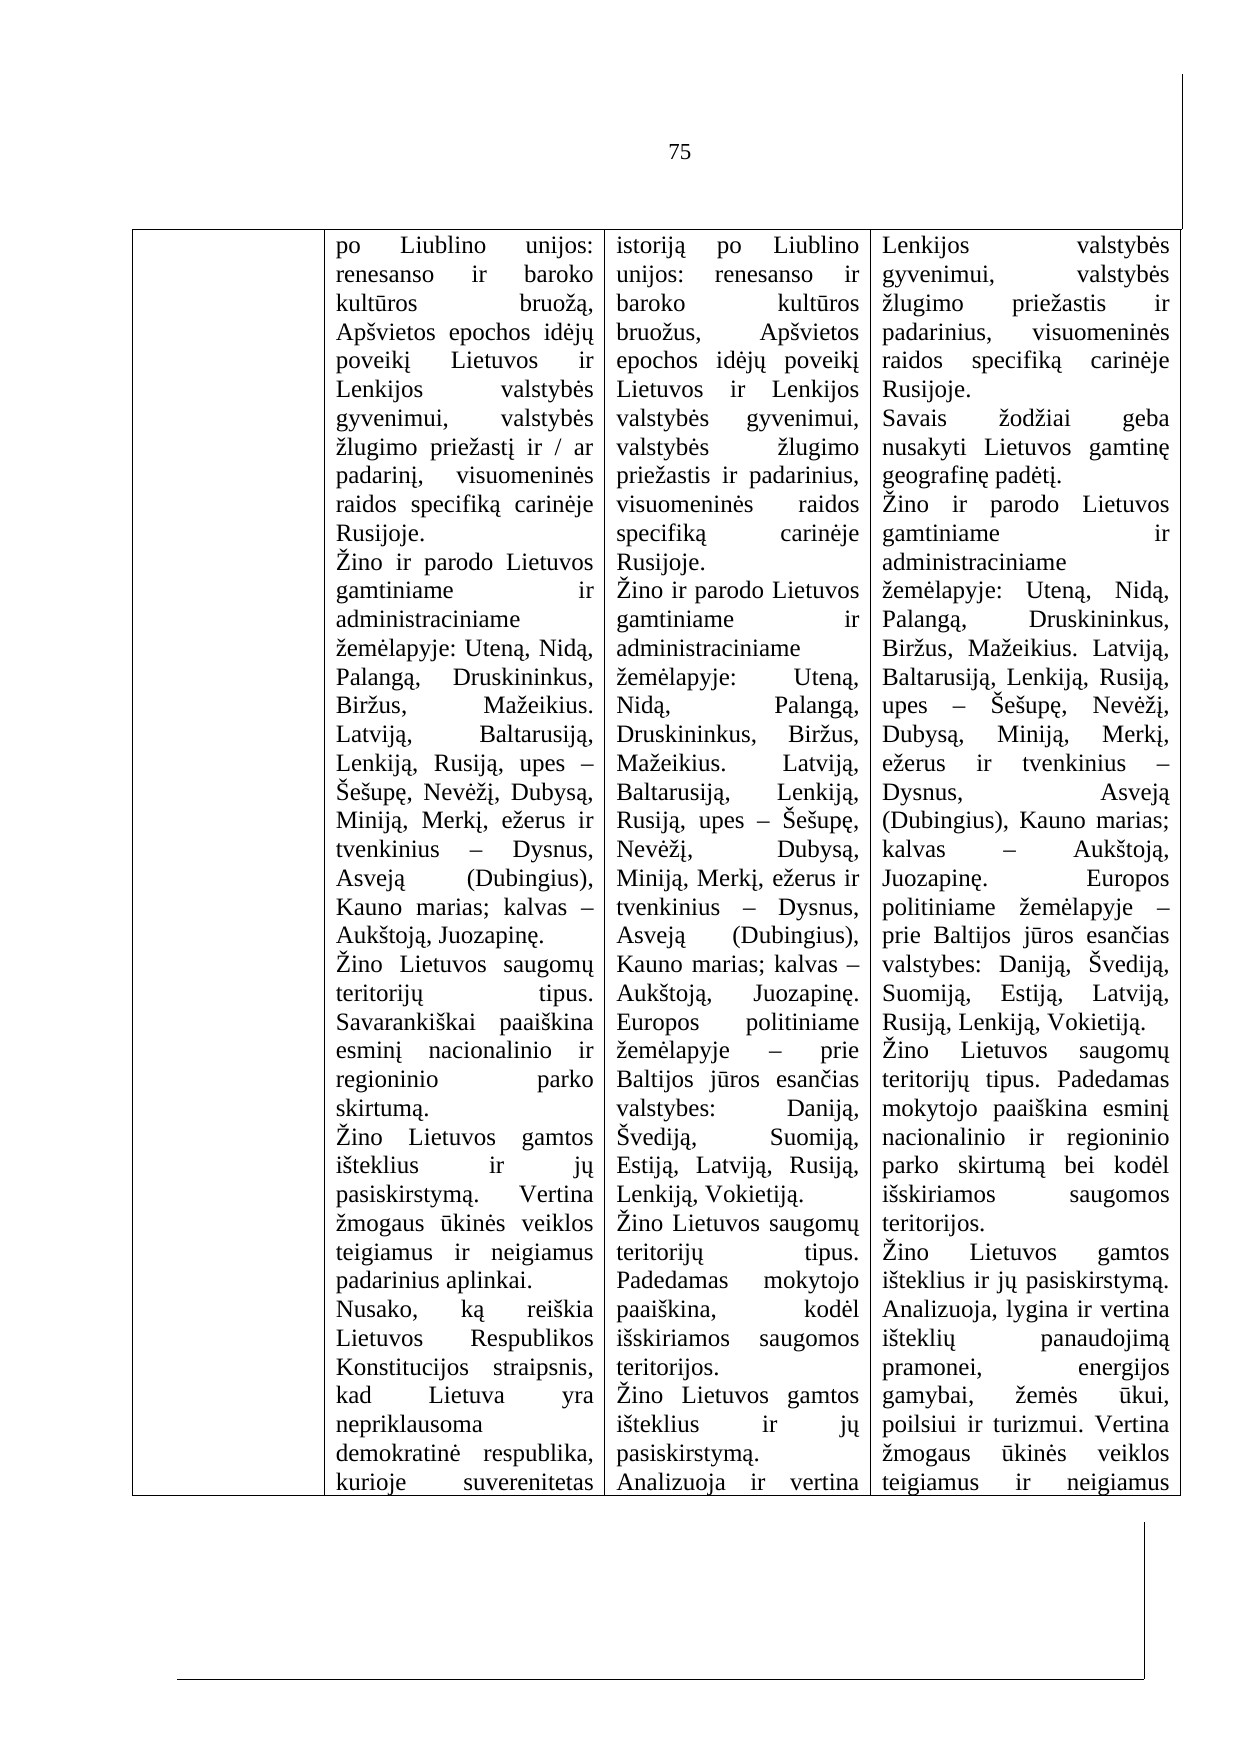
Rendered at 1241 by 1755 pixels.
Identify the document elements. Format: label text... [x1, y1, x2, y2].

table_cell istoriją po Liublino unijos: renesanso ir baroko kultūros bruožus, Apšvietos epochos idėjų poveikį Lietuvos ir Lenkijos valstybės gyvenimui, valstybės žlugimo priežastis ir padarinius, visuomeninės raidos specifiką carinėje Rusijoje. Žino ir parodo Lietuvos gamtiniame ir administraciniame žemėlapyje: Uteną, Nidą, Palangą, Druskininkus, Biržus, Mažeikius. Latviją, Baltarusiją, Lenkiją, Rusiją, upes – Šešupę, Nevėžį, Dubysą, Miniją, Merkį, ežerus ir tvenkinius – Dysnus, Asveją (Dubingius), Kauno marias; kalvas – Aukštoją, Juozapinę. Europos politiniame žemėlapyje – prie Baltijos jūros esančias valstybes: Daniją, Švediją, Suomiją, Estiją, Latviją, Rusiją, Lenkiją, Vokietiją. Žino Lietuvos saugomų teritorijų tipus. Padedamas mokytojo paaiškina, kodėl išskiriamos saugomos teritorijos. Žino Lietuvos gamtos išteklius ir jų pasiskirstymą. Analizuoja ir vertina [605, 230, 870, 1495]
table_cell po Liublino unijos: renesanso ir baroko kultūros bruožą, Apšvietos epochos idėjų poveikį Lietuvos ir Lenkijos valstybės gyvenimui, valstybės žlugimo priežastį ir / ar padarinį, visuomeninės raidos specifiką carinėje Rusijoje. Žino ir parodo Lietuvos gamtiniame ir administraciniame žemėlapyje: Uteną, Nidą, Palangą, Druskininkus, Biržus, Mažeikius. Latviją, Baltarusiją, Lenkiją, Rusiją, upes – Šešupę, Nevėžį, Dubysą, Miniją, Merkį, ežerus ir tvenkinius – Dysnus, Asveją (Dubingius), Kauno marias; kalvas – Aukštoją, Juozapinę. Žino Lietuvos saugomų teritorijų tipus. Savarankiškai paaiškina esminį nacionalinio ir regioninio parko skirtumą. Žino Lietuvos gamtos išteklius ir jų pasiskirstymą. Vertina žmogaus ūkinės veiklos teigiamus ir neigiamus padarinius aplinkai. Nusako, ką reiškia Lietuvos Respublikos Konstitucijos straipsnis, kad Lietuva yra nepriklausoma demokratinė respublika, kurioje suverenitetas [325, 230, 604, 1495]
table_cell Lenkijos valstybės gyvenimui, valstybės žlugimo priežastis ir padarinius, visuomeninės raidos specifiką carinėje Rusijoje. Savais žodžiai geba nusakyti Lietuvos gamtinę geografinę padėtį. Žino ir parodo Lietuvos gamtiniame ir administraciniame žemėlapyje: Uteną, Nidą, Palangą, Druskininkus, Biržus, Mažeikius. Latviją, Baltarusiją, Lenkiją, Rusiją, upes – Šešupę, Nevėžį, Dubysą, Miniją, Merkį, ežerus ir tvenkinius – Dysnus, Asveją (Dubingius), Kauno marias; kalvas – Aukštoją, Juozapinę. Europos politiniame žemėlapyje – prie Baltijos jūros esančias valstybes: Daniją, Švediją, Suomiją, Estiją, Latviją, Rusiją, Lenkiją, Vokietiją. Žino Lietuvos saugomų teritorijų tipus. Padedamas mokytojo paaiškina esminį nacionalinio ir regioninio parko skirtumą bei kodėl išskiriamos saugomos teritorijos. Žino Lietuvos gamtos išteklius ir jų pasiskirstymą. Analizuoja, lygina ir vertina išteklių panaudojimą pramonei, energijos gamybai, žemės ūkui, poilsiui ir turizmui. Vertina žmogaus ūkinės veiklos teigiamus ir neigiamus [871, 230, 1180, 1495]
table_cell [133, 230, 324, 1495]
